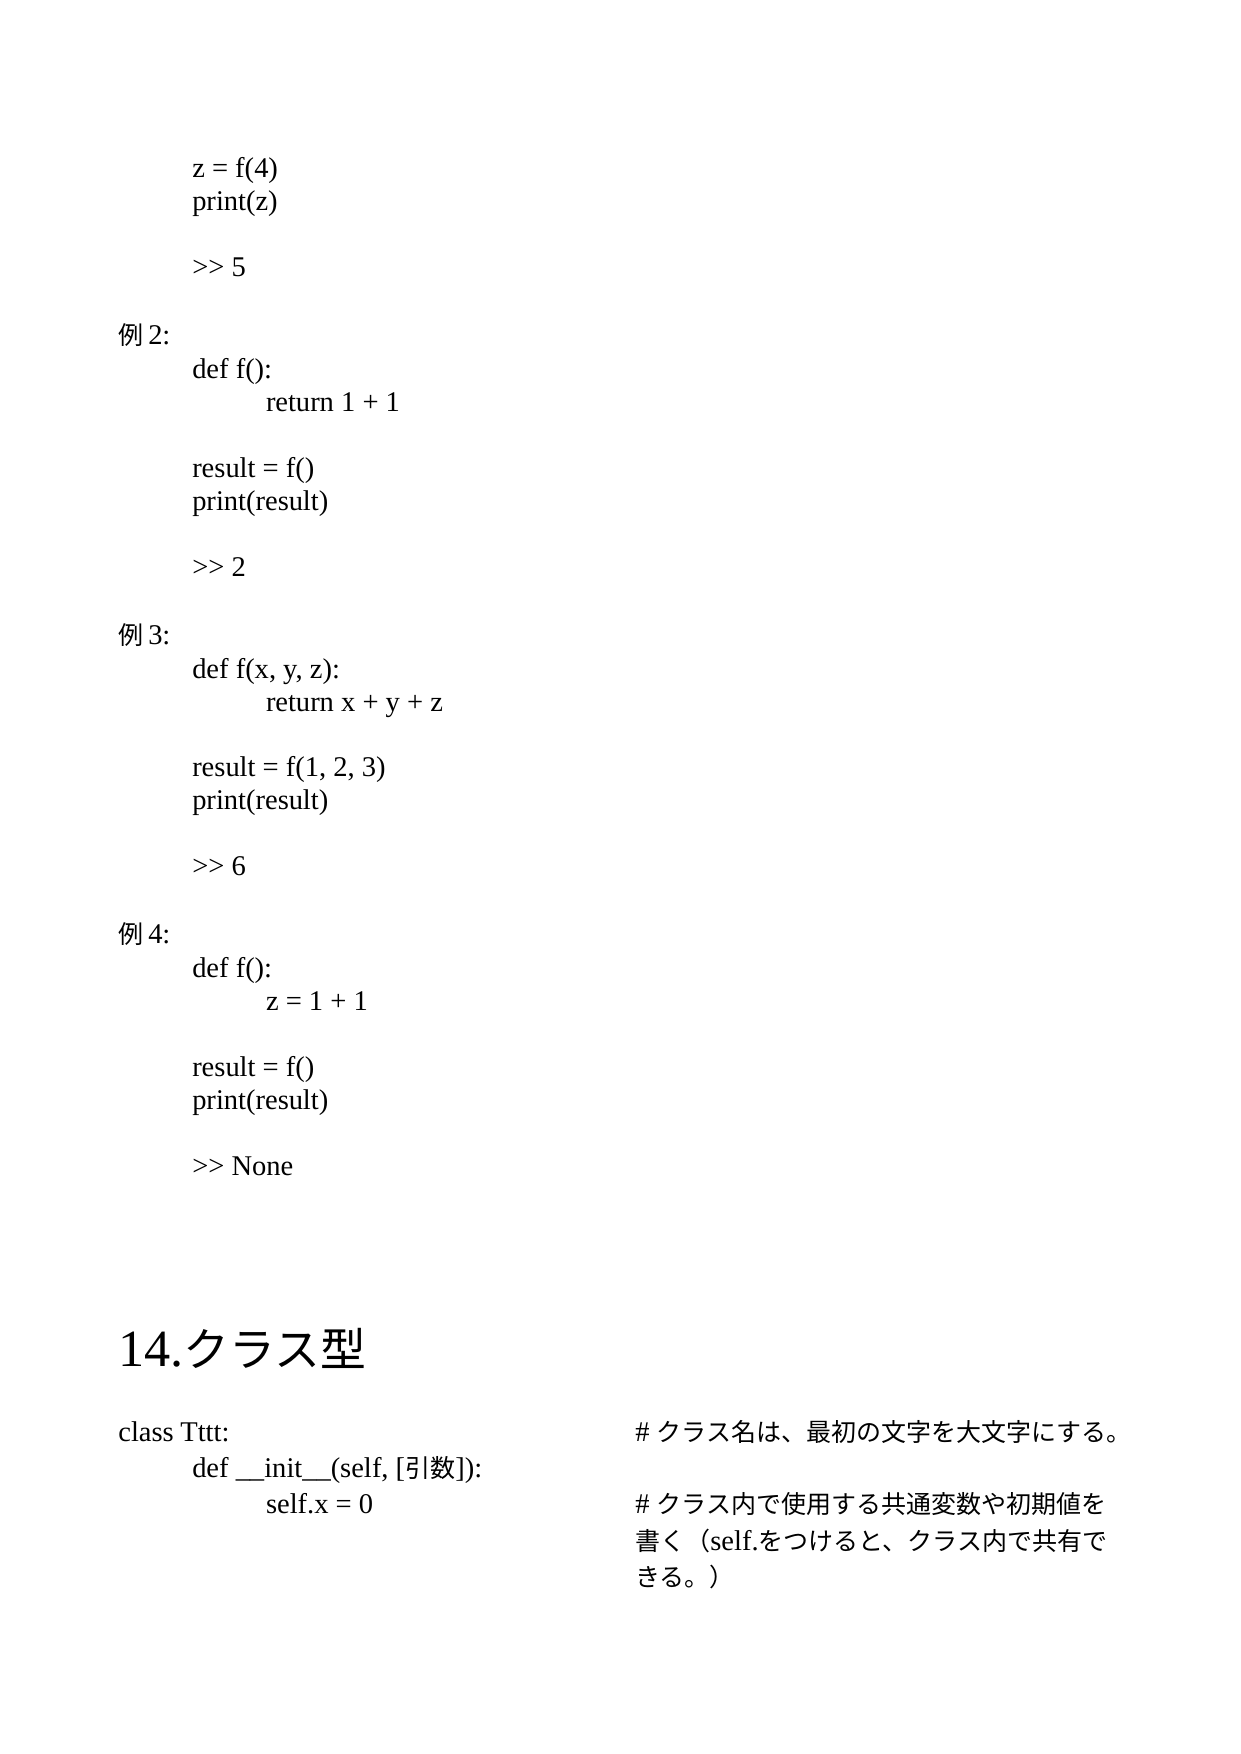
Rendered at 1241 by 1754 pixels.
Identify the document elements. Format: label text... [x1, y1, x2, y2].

text z = f(4) [118, 151, 1122, 184]
text 例3: [118, 615, 1122, 651]
text z = 1 + 1 [118, 984, 1122, 1017]
text print(result) [118, 783, 1122, 816]
text def f(): [118, 951, 1122, 984]
text def __init__(self, [引数]): [118, 1449, 1122, 1485]
text return x + y + z [118, 684, 1122, 717]
text 14.クラス型 [118, 1313, 1122, 1379]
text 例4: [118, 915, 1122, 951]
text print(z) [118, 184, 1122, 217]
text >> 2 [118, 549, 1122, 582]
text >> 6 [118, 849, 1122, 882]
text 例2: [118, 316, 1122, 352]
text result = f(1, 2, 3) [118, 750, 1122, 783]
text >> 5 [118, 250, 1122, 283]
text class Tttt: # クラス名は、最初の文字を大文字にする。 [118, 1412, 1122, 1449]
text >> None [118, 1148, 1122, 1181]
text return 1 + 1 [118, 385, 1122, 418]
text result = f() [118, 1050, 1122, 1083]
text def f(x, y, z): [118, 651, 1122, 684]
text result = f() [118, 451, 1122, 483]
text self.x = 0 # クラス内で使用する共通変数や初期値を 書く（self.をつけると、クラス内で共有で きる。） [118, 1485, 1122, 1594]
text def f(): [118, 352, 1122, 385]
text print(result) [118, 483, 1122, 516]
text print(result) [118, 1083, 1122, 1116]
